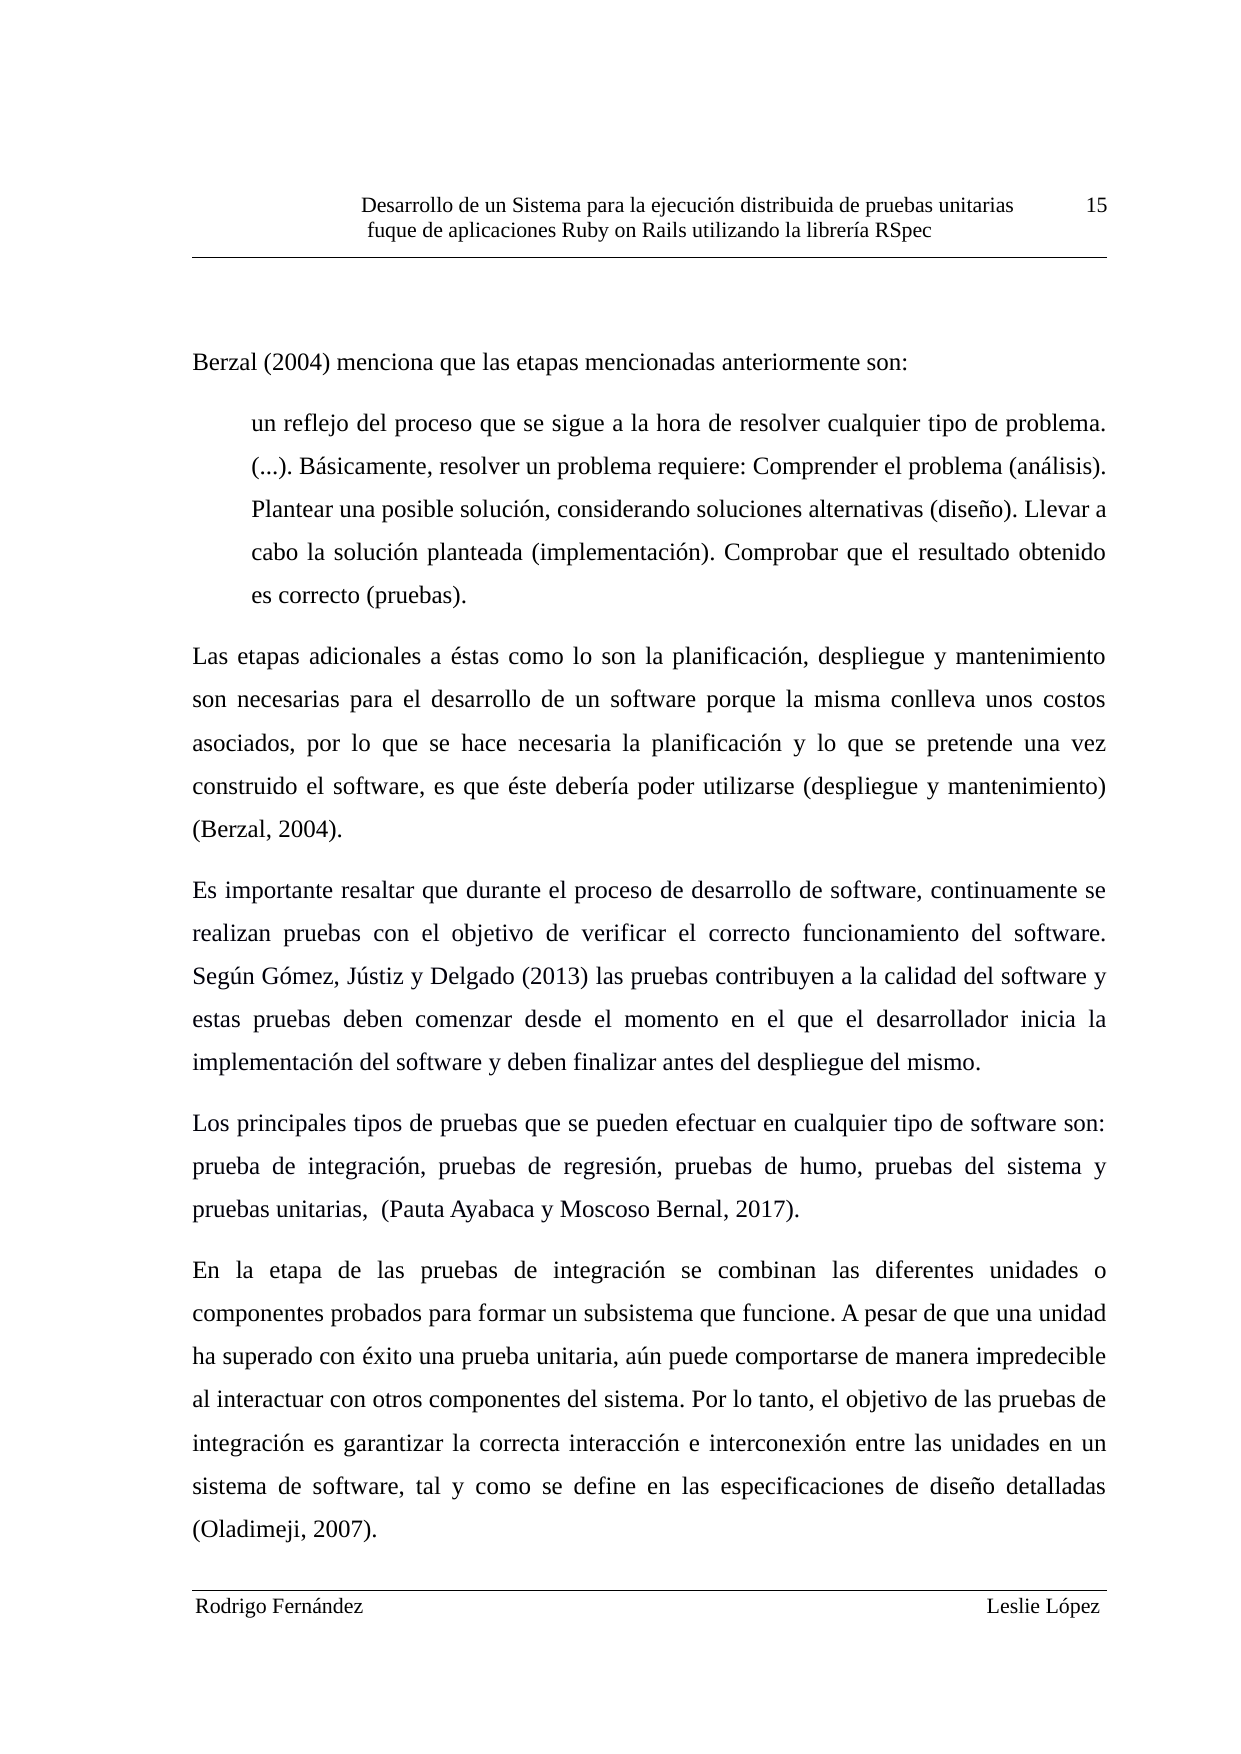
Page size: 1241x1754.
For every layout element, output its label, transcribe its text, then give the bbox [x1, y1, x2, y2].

text Berzal (2004)⁠ menciona que las etapas mencionadas anteriormente son: [192, 347, 1107, 376]
text Es importante resaltar que durante el proceso de desarrollo de software, continuamente se realizan pruebas con el objetivo de verificar el correcto funcionamiento del software. Según Gómez, Jústiz y Delgado (2013)⁠ las pruebas contribuyen a la calidad del software y estas pruebas deben comenzar desde el momento en el que el desarrollador inicia la implementación del software y deben finalizar antes del despliegue del mismo. [192, 875, 1107, 1076]
text Las etapas adicionales a éstas como lo son la planificación, despliegue y mantenimiento son necesarias para el desarrollo de un software porque la misma conlleva unos costos asociados, por lo que se hace necesaria la planificación y lo que se pretende una vez construido el software, es que éste debería poder utilizarse (despliegue y mantenimiento) (Berzal, 2004)⁠. [192, 641, 1107, 843]
text En la etapa de las pruebas de integración se combinan las diferentes unidades o componentes probados para formar un subsistema que funcione. A pesar de que una unidad ha superado con éxito una prueba unitaria, aún puede comportarse de manera impredecible al interactuar con otros componentes del sistema. Por lo tanto, el objetivo de las pruebas de integración es garantizar la correcta interacción e interconexión entre las unidades en un sistema de software, tal y como se define en las especificaciones de diseño detalladas (Oladimeji, 2007).⁠ [192, 1255, 1107, 1543]
text un reflejo del proceso que se sigue a la hora de resolver cualquier tipo de problema. (...). Básicamente, resolver un problema requiere: Comprender el problema (análisis). Plantear una posible solución, considerando soluciones alternativas (diseño). Llevar a cabo la solución planteada (implementación). Comprobar que el resultado obtenido es correcto (pruebas). [251, 408, 1107, 609]
text Los principales tipos de pruebas que se pueden efectuar en cualquier tipo de software son: prueba de integración, pruebas de regresión, pruebas de humo, pruebas del sistema y pruebas unitarias, (Pauta Ayabaca y Moscoso Bernal, 2017)⁠. [192, 1108, 1107, 1223]
